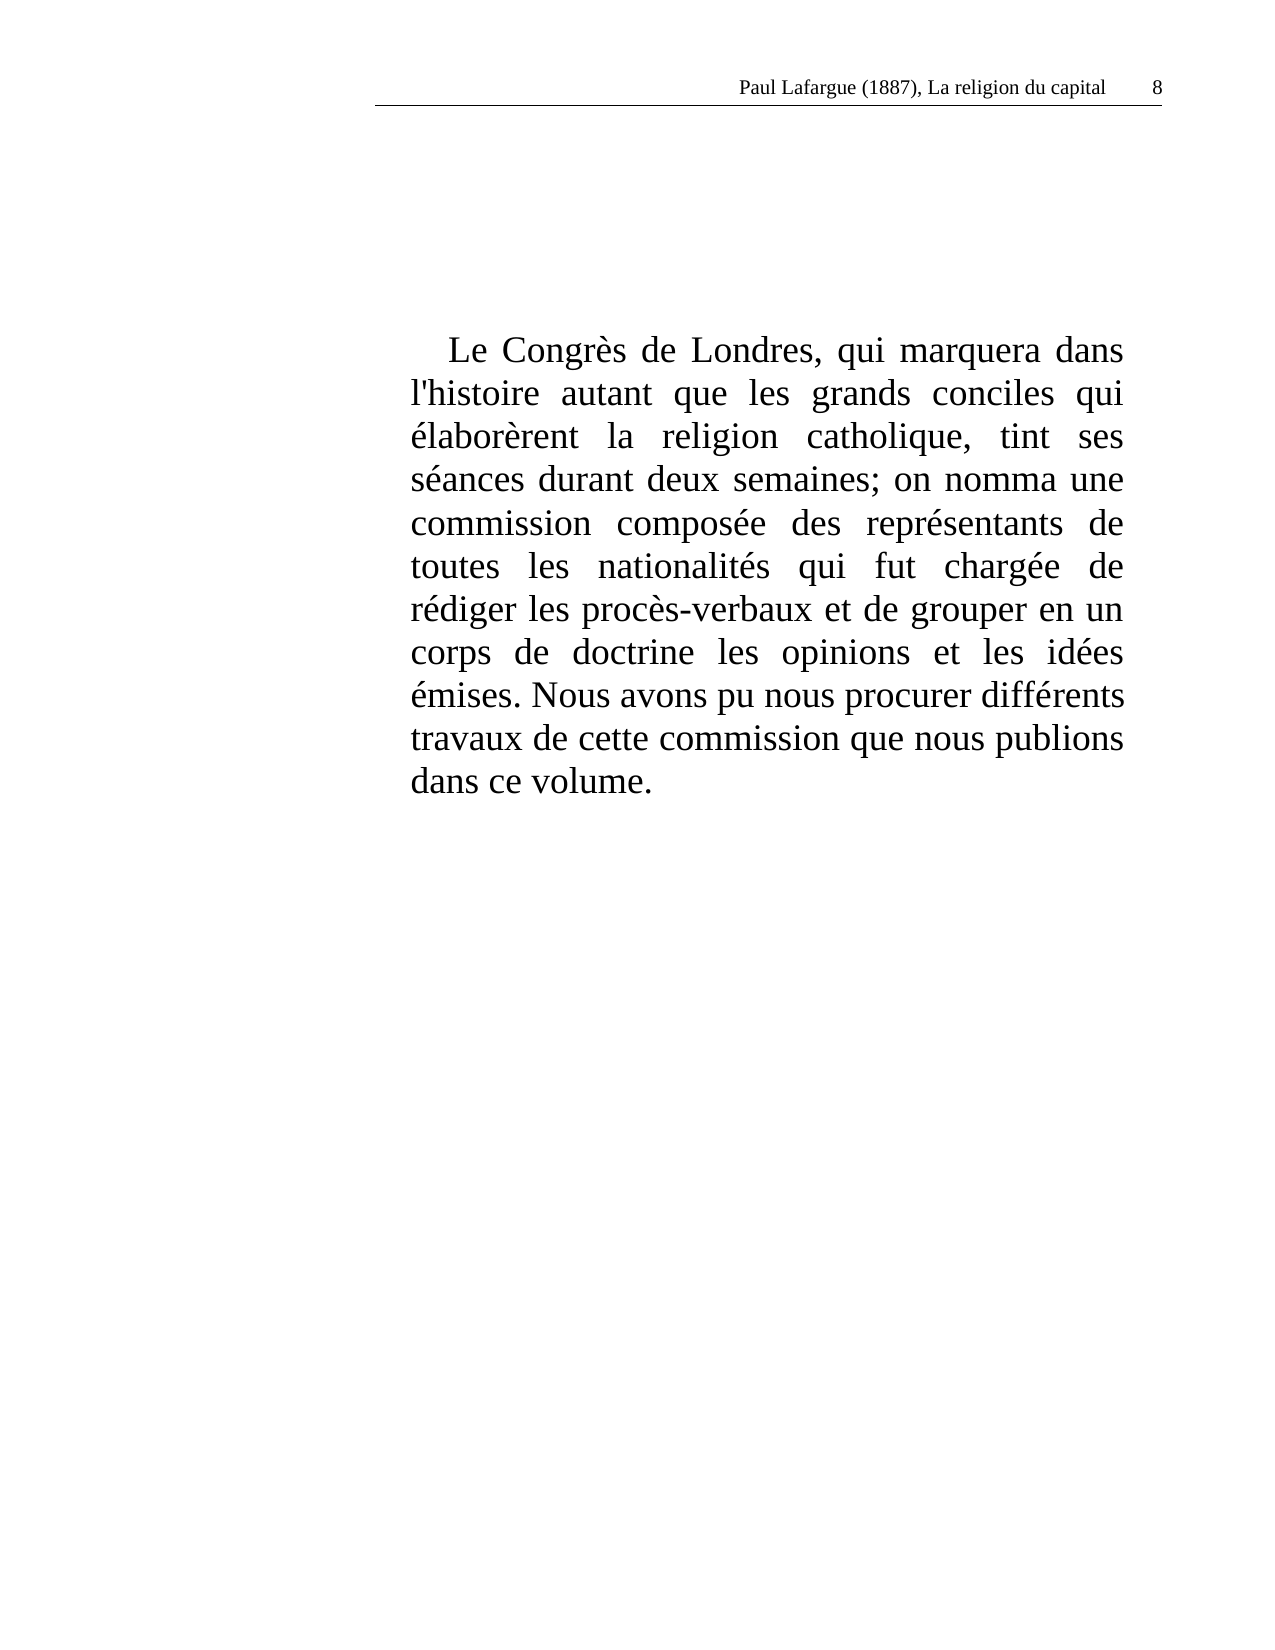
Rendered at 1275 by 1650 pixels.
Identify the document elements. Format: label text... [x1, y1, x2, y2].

text Le Congrès de Londres, qui marquera dans l'histoire autant que les grands conciles qui élaborèrent la religion catholique, tint ses séances durant deux semaines; on nomma une commission composée des représentants de toutes les nationalités qui fut chargée de rédiger les procès-verbaux et de grouper en un corps de doctrine les opinions et les idées émises. Nous avons pu nous procurer diffé­rents travaux de cette commission que nous publions dans ce volume. [410, 327, 1125, 802]
